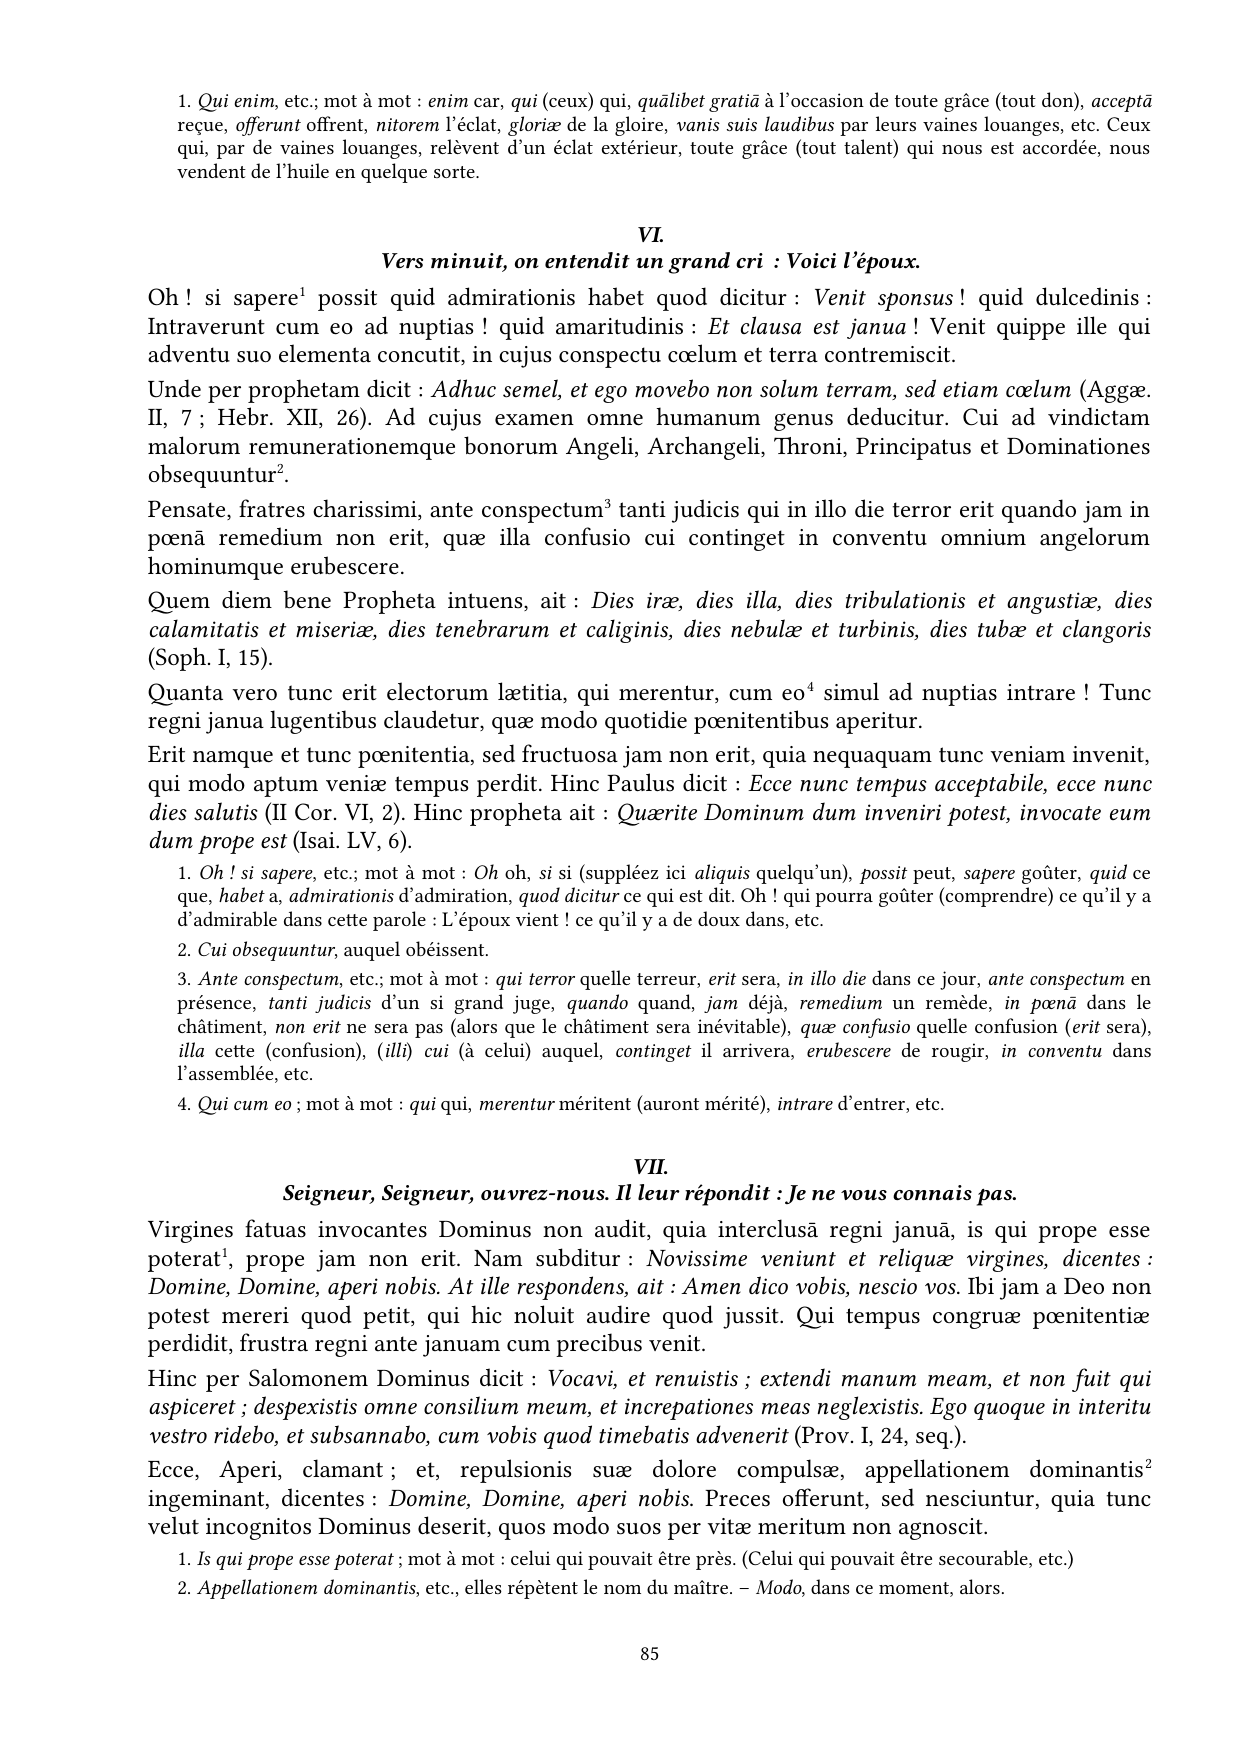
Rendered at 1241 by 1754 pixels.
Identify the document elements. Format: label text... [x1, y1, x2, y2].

text Virgines fatuas invocantes Dominus non audit, quia interclusā regni januā, is qui prope esse poterat1, prope jam non erit. Nam subditur : Novissime veniunt et reliquæ virgines, dicentes : Domine, Domine, aperi nobis. At ille respondens, ait : Amen dico vobis, nescio vos. Ibi jam a Deo non potest mereri quod petit, qui hic noluit audire quod jussit. Qui tempus congruæ pœnitentiæ perdidit, frustra regni ante januam cum precibus venit. [148, 1215, 1152, 1358]
text VI. Vers minuit, on entendit un grand cri : Voici l’époux. [148, 222, 1152, 274]
text Quanta vero tunc erit electorum lætitia, qui merentur, cum eo4 simul ad nuptias intrare ! Tunc regni janua lugentibus claudetur, quæ modo quotidie pœnitentibus aperitur. [148, 677, 1152, 734]
text 1. Is qui prope esse poterat ; mot à mot : celui qui pouvait être près. (Celui qui pouvait être secourable, etc.) [177, 1546, 1152, 1570]
text 3. Ante conspectum, etc.; mot à mot : qui terror quelle terreur, erit sera, in illo die dans ce jour, ante conspectum en présence, tanti judicis d’un si grand juge, quando quand, jam déjà, remedium un remède, in pœnā dans le châtiment, non erit ne sera pas (alors que le châtiment sera inévitable), quæ confusio quelle confusion (erit sera), illa cette (confusion), (illi) cui (à celui) auquel, continget il arrivera, erubescere de rougir, in conventu dans l’assemblée, etc. [177, 967, 1152, 1086]
text Erit namque et tunc pœnitentia, sed fructuosa jam non erit, quia nequaquam tunc veniam invenit, qui modo aptum veniæ tempus perdit. Hinc Paulus dicit : Ecce nunc tempus acceptabile, ecce nunc dies salutis (II Cor. VI, 2). Hinc propheta ait : Quærite Dominum dum inveniri potest, invocate eum dum prope est (Isai. LV, 6). [148, 740, 1152, 854]
text Quem diem bene Propheta intuens, ait : Dies iræ, dies illa, dies tribulationis et angustiæ, dies calamitatis et miseriæ, dies tenebrarum et caliginis, dies nebulæ et turbinis, dies tubæ et clangoris (Soph. I, 15). [148, 586, 1152, 672]
text Unde per prophetam dicit : Adhuc semel, et ego movebo non solum terram, sed etiam cœlum (Aggæ. II, 7 ; Hebr. XII, 26). Ad cujus examen omne humanum genus deducitur. Cui ad vindictam malorum remunerationemque bonorum Angeli, Archangeli, Throni, Principatus et Dominationes obsequuntur2. [148, 374, 1152, 489]
text 2. Cui obsequuntur, auquel obéissent. [177, 937, 1152, 961]
text Pensate, fratres charissimi, ante conspectum3 tanti judicis qui in illo die terror erit quando jam in pœnā remedium non erit, quæ illa confusio cui continget in conventu omnium angelorum hominumque erubescere. [148, 494, 1152, 580]
text VII. Seigneur, Seigneur, ouvrez-nous. Il leur répondit : Je ne vous connais pas. [148, 1154, 1152, 1206]
text 2. Appellationem dominantis, etc., elles répètent le nom du maître. – Modo, dans ce moment, alors. [177, 1576, 1152, 1600]
text 1. Qui enim, etc.; mot à mot : enim car, qui (ceux) qui, quālibet gratiā à l’occasion de toute grâce (tout don), acceptā reçue, offerunt offrent, nitorem l’éclat, gloriæ de la gloire, vanis suis laudibus par leurs vaines louanges, etc. Ceux qui, par de vaines louanges, relèvent d’un éclat extérieur, toute grâce (tout talent) qui nous est accordée, nous vendent de l’huile en quelque sorte. [177, 88, 1152, 183]
text 1. Oh ! si sapere, etc.; mot à mot : Oh oh, si si (suppléez ici aliquis quelqu’un), possit peut, sapere goûter, quid ce que, habet a, admirationis d’admiration, quod dicitur ce qui est dit. Oh ! qui pourra goûter (comprendre) ce qu’il y a d’admirable dans cette parole : L’époux vient ! ce qu’il y a de doux dans, etc. [177, 860, 1152, 932]
text Ecce, Aperi, clamant ; et, repulsionis suæ dolore compulsæ, appellationem dominantis2 ingeminant, dicentes : Domine, Domine, aperi nobis. Preces offerunt, sed nesciuntur, quia tunc velut incognitos Dominus deserit, quos modo suos per vitæ meritum non agnoscit. [148, 1455, 1152, 1541]
text Hinc per Salomonem Dominus dicit : Vocavi, et renuistis ; extendi manum meam, et non fuit qui aspiceret ; despexistis omne consilium meum, et increpationes meas neglexistis. Ego quoque in interitu vestro ridebo, et subsannabo, cum vobis quod timebatis advenerit (Prov. I, 24, seq.). [148, 1363, 1152, 1449]
text Oh ! si sapere1 possit quid admirationis habet quod dicitur : Venit sponsus ! quid dulcedinis : Intraverunt cum eo ad nuptias ! quid amaritudinis : Et clausa est janua ! Venit quippe ille qui adventu suo elementa concutit, in cujus conspectu cœlum et terra contremiscit. [148, 283, 1152, 369]
text 4. Qui cum eo ; mot à mot : qui qui, merentur méritent (auront mérité), intrare d’entrer, etc. [177, 1092, 1152, 1115]
